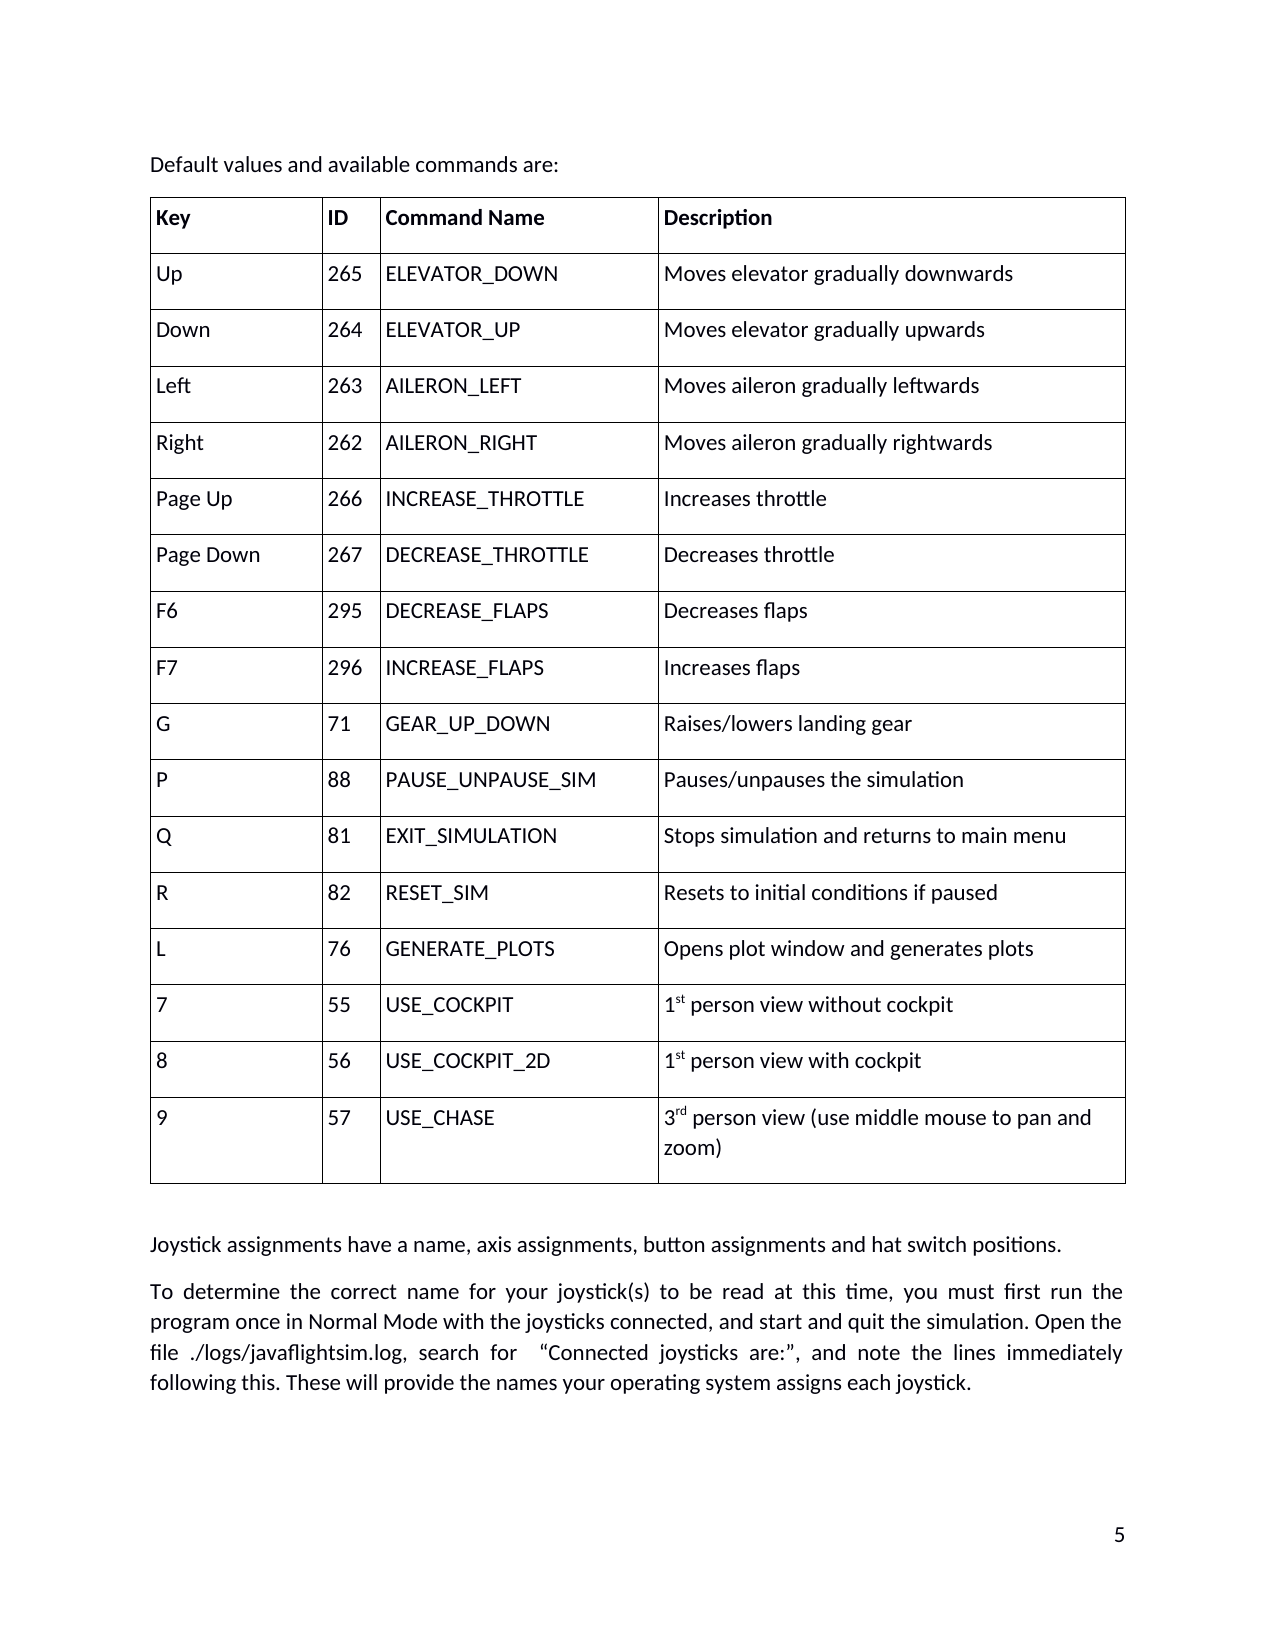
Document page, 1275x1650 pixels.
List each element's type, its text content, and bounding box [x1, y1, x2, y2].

table_cell 56 [323, 1042, 380, 1097]
table_header ID [323, 198, 380, 253]
table_cell AILERON_RIGHT [381, 423, 658, 478]
table_header Key [151, 198, 322, 253]
table_cell Left [151, 367, 322, 422]
table_cell DECREASE_FLAPS [381, 592, 658, 647]
table_cell INCREASE_THROTTLE [381, 479, 658, 534]
table_cell Moves aileron gradually leftwards [659, 367, 1125, 422]
table_cell Raises/lowers landing gear [659, 704, 1125, 759]
table_cell ELEVATOR_DOWN [381, 254, 658, 309]
table_header Command Name [381, 198, 658, 253]
table_cell PAUSE_UNPAUSE_SIM [381, 760, 658, 816]
table_cell Down [151, 310, 322, 366]
table_cell EXIT_SIMULATION [381, 817, 658, 872]
table_cell DECREASE_THROTTLE [381, 535, 658, 591]
table_cell Stops simulation and returns to main menu [659, 817, 1125, 872]
table_cell 88 [323, 760, 380, 816]
table_cell Moves elevator gradually downwards [659, 254, 1125, 309]
table_cell 1st person view with cockpit [659, 1042, 1125, 1097]
table_cell USE_COCKPIT [381, 985, 658, 1041]
table_cell 3rd person view (use middle mouse to pan and zoom) [659, 1098, 1125, 1183]
table_cell Page Up [151, 479, 322, 534]
table_cell Up [151, 254, 322, 309]
table_cell USE_COCKPIT_2D [381, 1042, 658, 1097]
table_header Description [659, 198, 1125, 253]
table_cell AILERON_LEFT [381, 367, 658, 422]
table_cell USE_CHASE [381, 1098, 658, 1183]
table_cell RESET_SIM [381, 873, 658, 928]
table_cell Decreases throttle [659, 535, 1125, 591]
table_cell 266 [323, 479, 380, 534]
table_cell Increases throttle [659, 479, 1125, 534]
table_cell GENERATE_PLOTS [381, 929, 658, 984]
table_cell 262 [323, 423, 380, 478]
table_cell 55 [323, 985, 380, 1041]
table_cell 57 [323, 1098, 380, 1183]
table_cell ELEVATOR_UP [381, 310, 658, 366]
table_cell INCREASE_FLAPS [381, 648, 658, 703]
text Joystick assignments have a name, axis assignments, button assignments and hat switch positions. [150, 1230, 1125, 1258]
table_cell 76 [323, 929, 380, 984]
table_cell F6 [151, 592, 322, 647]
table_cell 71 [323, 704, 380, 759]
table_cell F7 [151, 648, 322, 703]
text To determine the correct name for your joystick(s) to be read at this time, you must first run the program once in Normal Mode with the joysticks connected, and start and quit the simulation. Open the file ./logs/javaflightsim.log, search for “Connected joysticks are:”, and note the lines immediately following this. These will provide the names your operating system assigns each joystick. [150, 1277, 1125, 1396]
table_cell 82 [323, 873, 380, 928]
table_cell R [151, 873, 322, 928]
table_cell Opens plot window and generates plots [659, 929, 1125, 984]
table_cell 296 [323, 648, 380, 703]
table_cell 265 [323, 254, 380, 309]
table_cell 264 [323, 310, 380, 366]
table_cell P [151, 760, 322, 816]
table_cell L [151, 929, 322, 984]
table_cell Page Down [151, 535, 322, 591]
table_cell Decreases flaps [659, 592, 1125, 647]
table_cell Pauses/unpauses the simulation [659, 760, 1125, 816]
table_cell Moves aileron gradually rightwards [659, 423, 1125, 478]
table_cell Right [151, 423, 322, 478]
table_cell Moves elevator gradually upwards [659, 310, 1125, 366]
table_cell 9 [151, 1098, 322, 1183]
text Default values and available commands are: [150, 150, 1125, 178]
table_cell 8 [151, 1042, 322, 1097]
table_cell 7 [151, 985, 322, 1041]
table_cell G [151, 704, 322, 759]
table_cell Increases flaps [659, 648, 1125, 703]
table_cell 81 [323, 817, 380, 872]
table_cell Resets to initial conditions if paused [659, 873, 1125, 928]
table_cell 263 [323, 367, 380, 422]
table_cell 267 [323, 535, 380, 591]
table_cell 1st person view without cockpit [659, 985, 1125, 1041]
table_cell Q [151, 817, 322, 872]
table_cell 295 [323, 592, 380, 647]
table_cell GEAR_UP_DOWN [381, 704, 658, 759]
